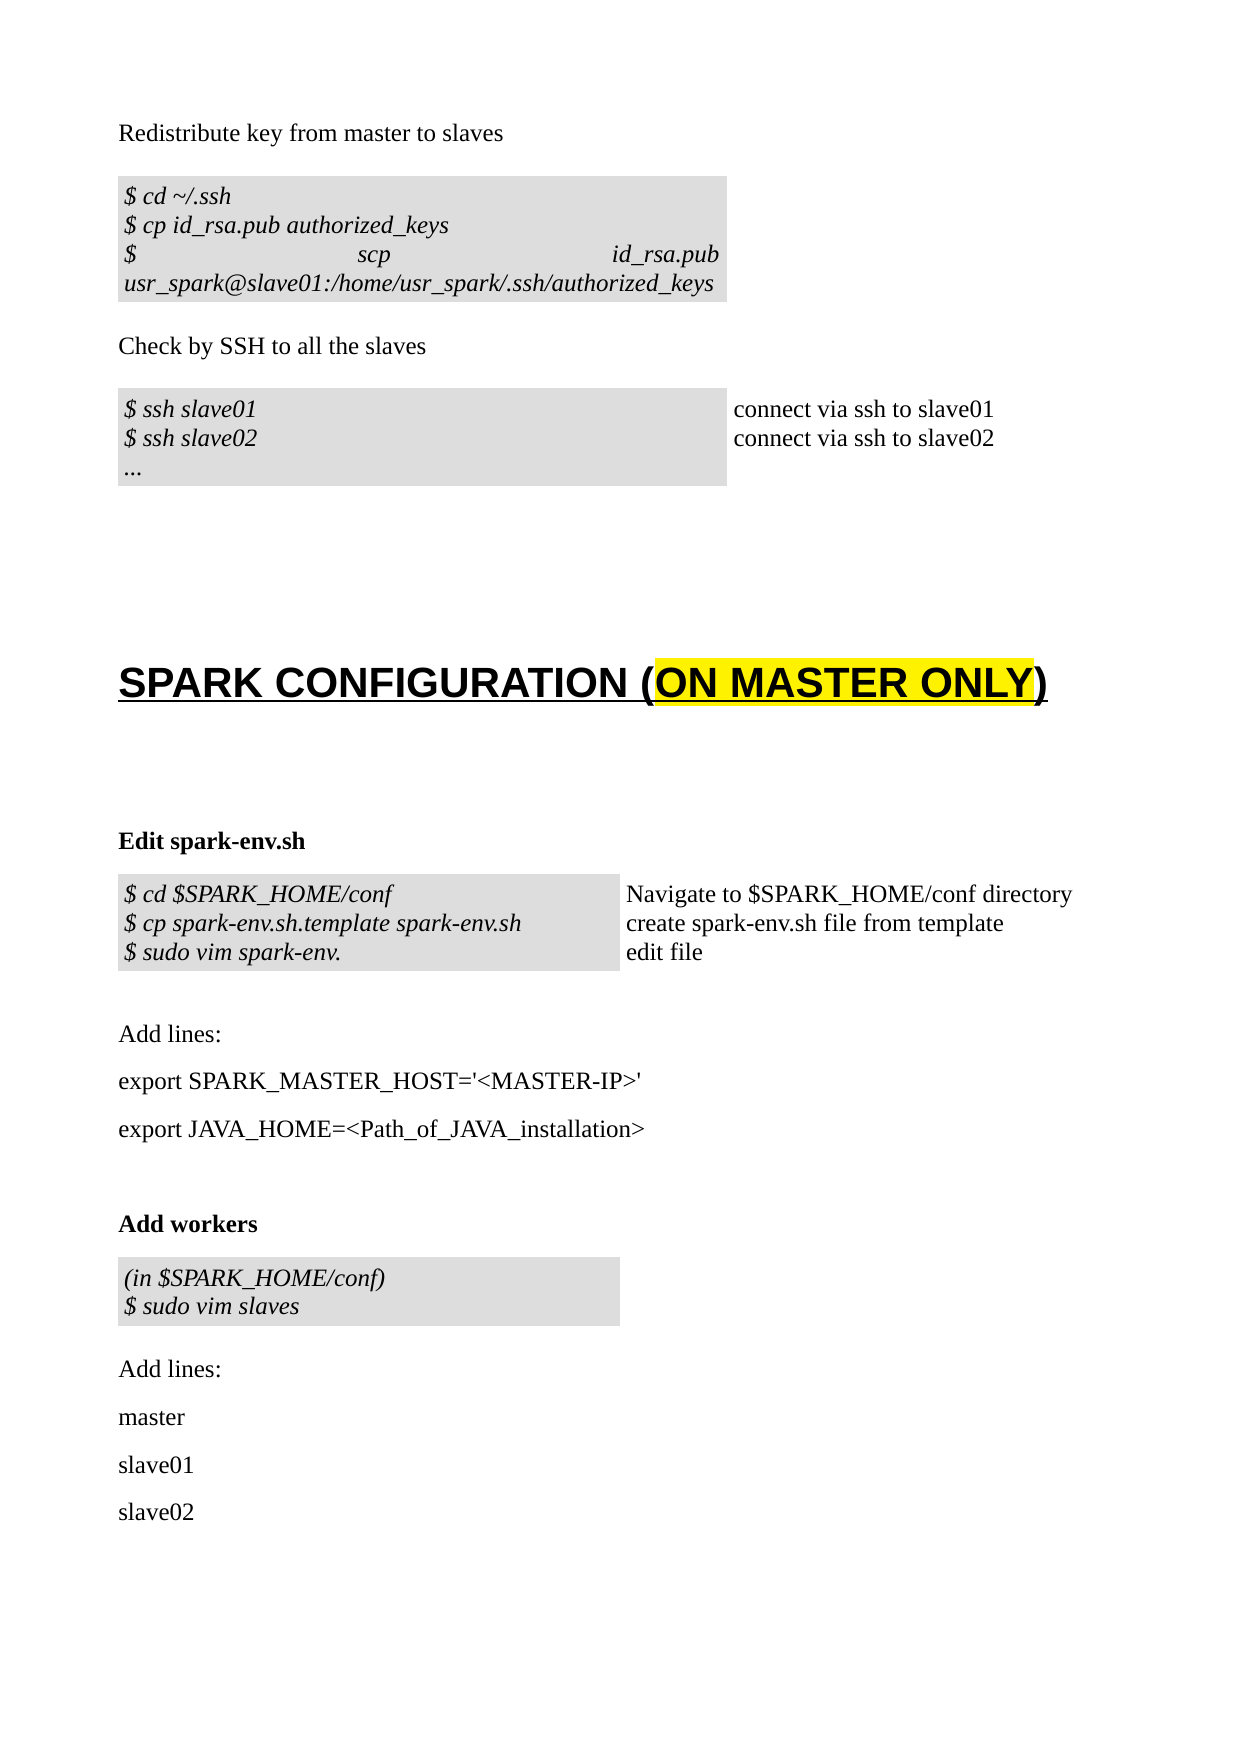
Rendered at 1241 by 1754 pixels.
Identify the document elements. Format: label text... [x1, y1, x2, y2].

text Add workers [118, 1209, 1122, 1238]
subtitle Add lines: [118, 1019, 1122, 1048]
table_header connect via ssh to slave01 connect via ssh to slave02 [728, 388, 1123, 486]
table_header [620, 1257, 1122, 1326]
subtitle slave02 [118, 1497, 1122, 1526]
text export SPARK_MASTER_HOST='<MASTER-IP>' [118, 1066, 1122, 1095]
table_header $ ssh slave01 $ ssh slave02 ... [118, 388, 727, 486]
subtitle master [118, 1402, 1122, 1431]
subtitle Edit spark-env.sh [118, 826, 1122, 855]
table_header $ cd ~/.ssh $ cp id_rsa.pub authorized_keys $ scp id_rsa.pub usr_spark@slave01:/home/usr_spark/.ssh/authorized_keys [118, 176, 727, 302]
text Redistribute key from master to slaves [118, 118, 1122, 147]
subtitle SPARK CONFIGURATION (ON MASTER ONLY) [118, 658, 1122, 706]
table_header [728, 176, 1123, 302]
table_header (in $SPARK_HOME/conf) $ sudo vim slaves [118, 1257, 620, 1326]
text Check by SSH to all the slaves [118, 331, 1122, 359]
text export JAVA_HOME=<Path_of_JAVA_installation> [118, 1114, 1122, 1143]
subtitle slave01 [118, 1450, 1122, 1478]
subtitle Add lines: [118, 1354, 1122, 1383]
table_header $ cd $SPARK_HOME/conf $ cp spark-env.sh.template spark-env.sh $ sudo vim spark-env. [118, 874, 620, 971]
table_header Navigate to $SPARK_HOME/conf directory create spark-env.sh file from template edit file [620, 874, 1122, 971]
